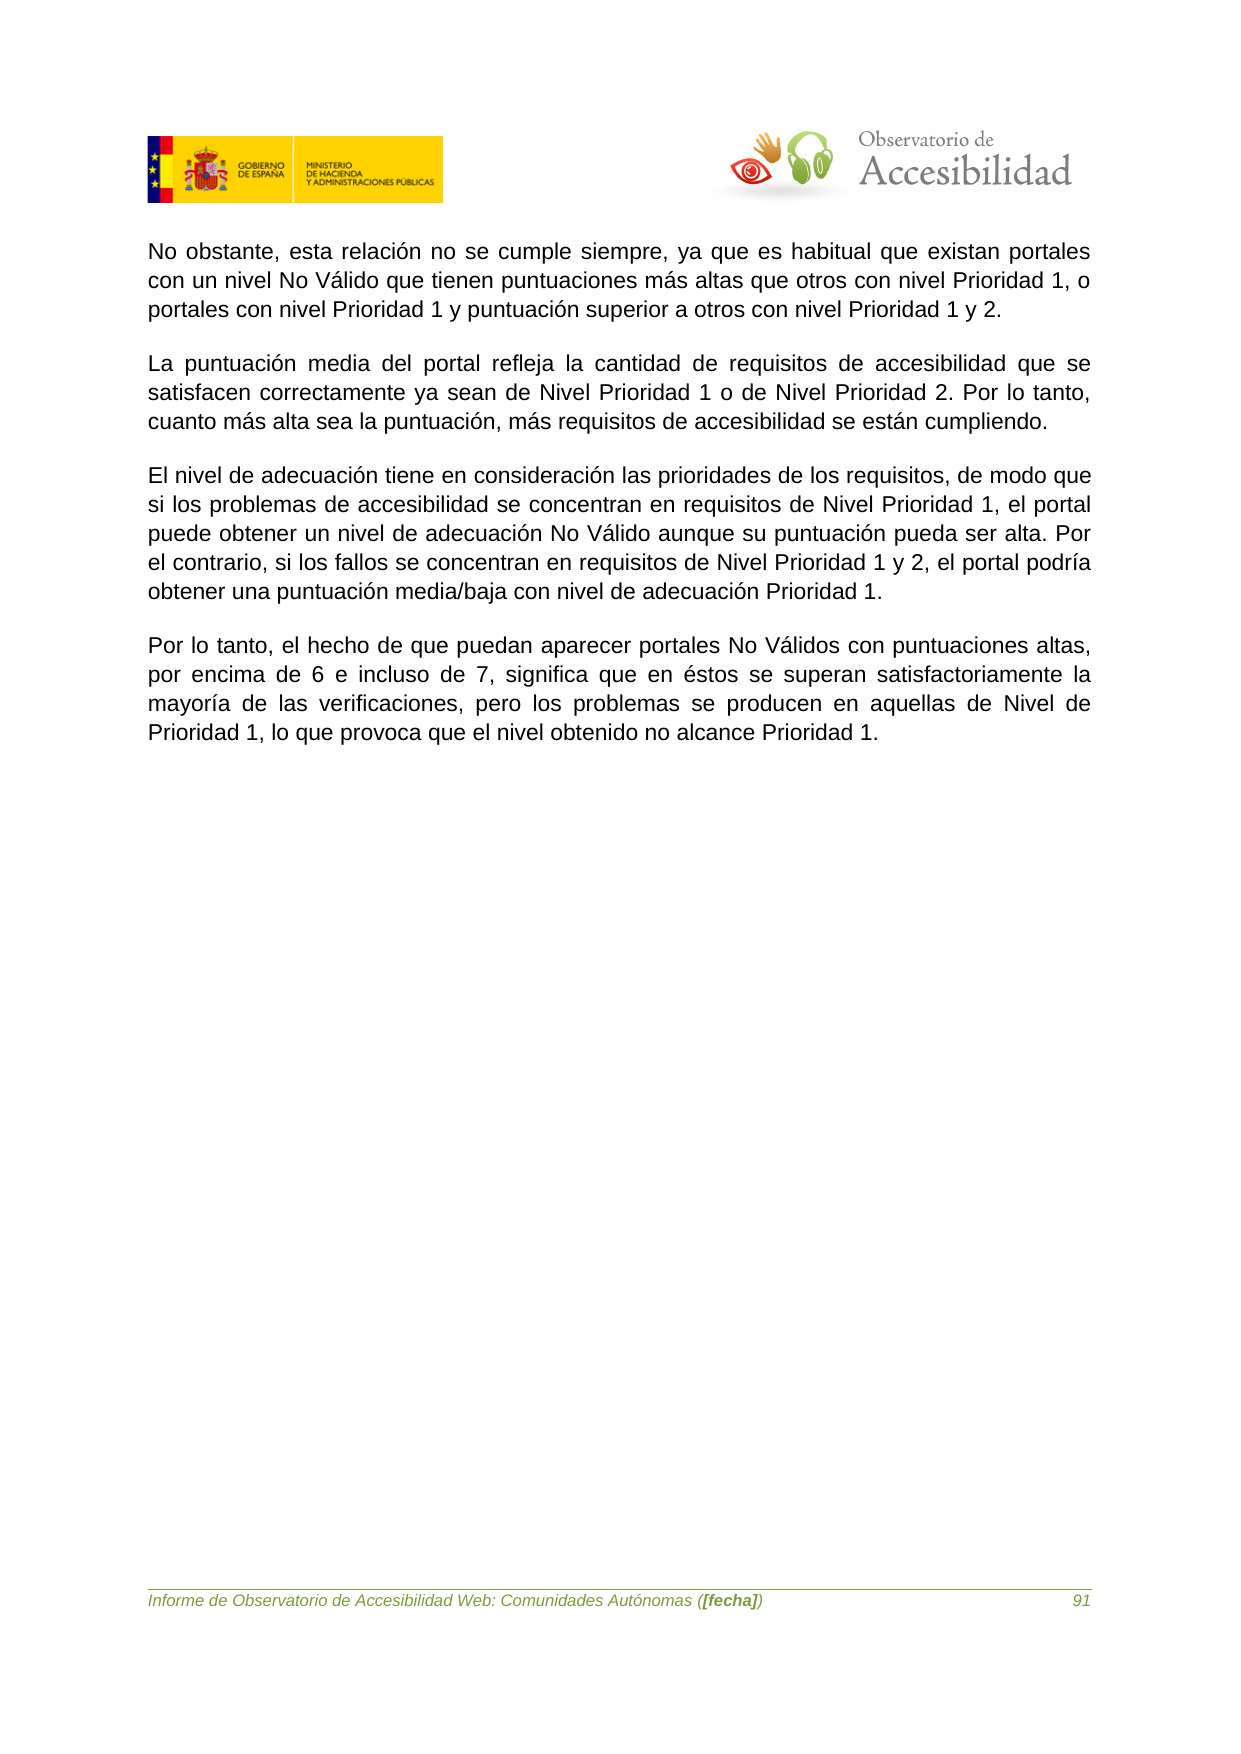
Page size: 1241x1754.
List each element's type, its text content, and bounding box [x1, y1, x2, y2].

picture [147, 136, 443, 203]
text Por lo tanto, el hecho de que puedan aparecer portales No Válidos con puntuaciones altas, por encima de 6 e incluso de 7, significa que en éstos se superan satisfactoriamente la mayoría de las verificaciones, pero los problemas se producen en aquellas de Nivel de Prioridad 1, lo que provoca que el nivel obtenido no alcance Prioridad 1. [148, 632, 1092, 745]
picture [710, 122, 1086, 205]
text El nivel de adecuación tiene en consideración las prioridades de los requisitos, de modo que si los problemas de accesibilidad se concentran en requisitos de Nivel Prioridad 1, el portal puede obtener un nivel de adecuación No Válido aunque su puntuación pueda ser alta. Por el contrario, si los fallos se concentran en requisitos de Nivel Prioridad 1 y 2, el portal podría obtener una puntuación media/baja con nivel de adecuación Prioridad 1. [148, 462, 1092, 604]
text No obstante, esta relación no se cumple siempre, ya que es habitual que existan portales con un nivel No Válido que tienen puntuaciones más altas que otros con nivel Prioridad 1, o portales con nivel Prioridad 1 y puntuación superior a otros con nivel Prioridad 1 y 2. [148, 238, 1092, 322]
text La puntuación media del portal refleja la cantidad de requisitos de accesibilidad que se satisfacen correctamente ya sean de Nivel Prioridad 1 o de Nivel Prioridad 2. Por lo tanto, cuanto más alta sea la puntuación, más requisitos de accesibilidad se están cumpliendo. [148, 350, 1092, 434]
